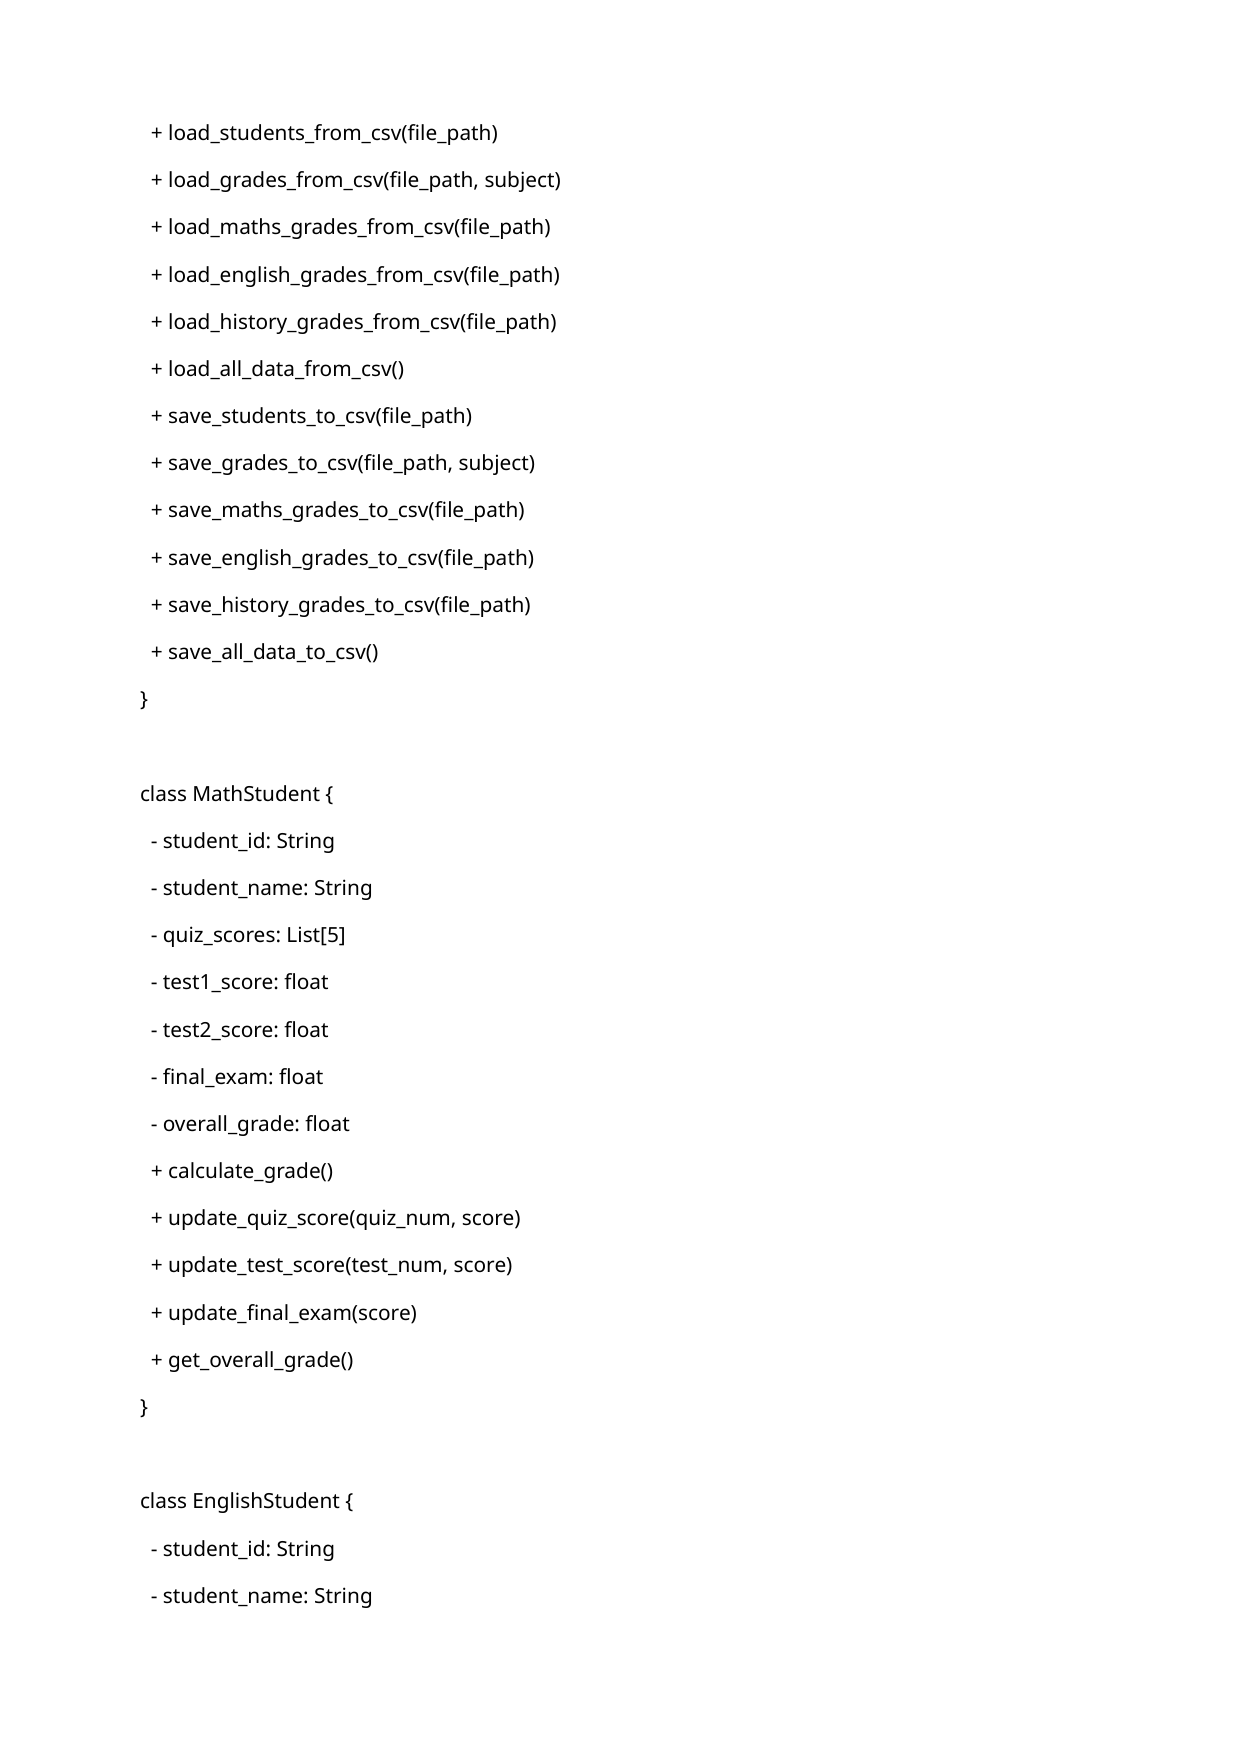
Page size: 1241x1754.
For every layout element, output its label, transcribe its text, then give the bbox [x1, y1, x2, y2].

text + load_all_data_from_csv() [118, 354, 1122, 382]
text - student_name: String [118, 873, 1122, 902]
text + load_students_from_csv(file_path) [118, 118, 1122, 147]
text + update_final_exam(score) [118, 1298, 1122, 1326]
text + save_english_grades_to_csv(file_path) [118, 543, 1122, 571]
text + save_students_to_csv(file_path) [118, 401, 1122, 430]
text + save_maths_grades_to_csv(file_path) [118, 496, 1122, 524]
text - test2_score: float [118, 1015, 1122, 1043]
text + load_english_grades_from_csv(file_path) [118, 260, 1122, 288]
text + update_test_score(test_num, score) [118, 1251, 1122, 1279]
text - final_exam: float [118, 1062, 1122, 1090]
text - student_id: String [118, 826, 1122, 854]
text + save_history_grades_to_csv(file_path) [118, 590, 1122, 618]
text - student_id: String [118, 1534, 1122, 1562]
text } [118, 1392, 1122, 1421]
text } [118, 684, 1122, 713]
text + calculate_grade() [118, 1156, 1122, 1185]
text + update_quiz_score(quiz_num, score) [118, 1203, 1122, 1232]
text - test1_score: float [118, 967, 1122, 996]
text + load_grades_from_csv(file_path, subject) [118, 165, 1122, 194]
text - student_name: String [118, 1581, 1122, 1609]
text + save_all_data_to_csv() [118, 637, 1122, 666]
text - overall_grade: float [118, 1109, 1122, 1137]
text + get_overall_grade() [118, 1345, 1122, 1373]
text + load_history_grades_from_csv(file_path) [118, 307, 1122, 335]
text + load_maths_grades_from_csv(file_path) [118, 212, 1122, 241]
text class EnglishStudent { [118, 1487, 1122, 1515]
text + save_grades_to_csv(file_path, subject) [118, 448, 1122, 477]
text class MathStudent { [118, 779, 1122, 807]
text - quiz_scores: List[5] [118, 920, 1122, 949]
